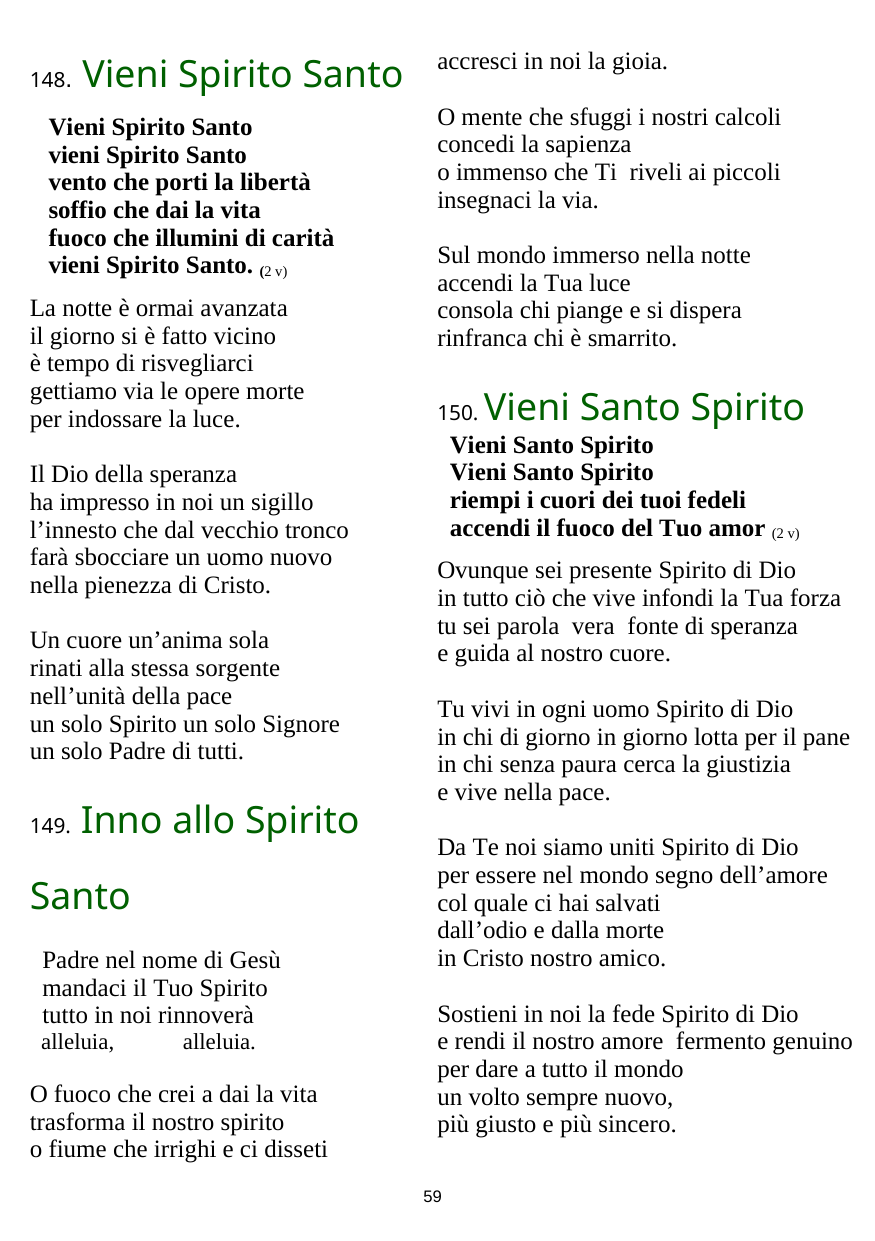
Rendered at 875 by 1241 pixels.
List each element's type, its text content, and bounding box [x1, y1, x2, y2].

text e guida al nostro cuore. [437, 639, 847, 667]
text trasforma il nostro spirito [29, 1108, 437, 1135]
text ha impresso in noi un sigillo [29, 488, 437, 516]
text vieni Spirito Santo [29, 141, 437, 168]
text Da Te noi siamo uniti Spirito di Dio [437, 833, 844, 861]
text O fuoco che crei a dai la vita [29, 1080, 437, 1108]
text nella pienezza di Cristo. [29, 571, 437, 599]
text 149. Inno allo Spirito Santo [29, 793, 437, 921]
text dall’odio e dalla morte [437, 917, 874, 944]
text Tu vivi in ogni uomo Spirito di Dio [437, 695, 844, 723]
text tu sei parola vera fonte di speranza [437, 612, 847, 639]
text Sul mondo immerso nella notte [437, 241, 844, 269]
text in tutto ciò che vive infondi la Tua forza [437, 584, 847, 612]
text il giorno si è fatto vicino [29, 322, 437, 349]
text gettiamo via le opere morte [29, 377, 437, 405]
text più giusto e più sincero. [437, 1111, 847, 1138]
text rinati alla stessa sorgente [29, 654, 437, 682]
text per dare a tutto il mondo [437, 1055, 844, 1083]
text mandaci il Tuo Spirito [29, 974, 437, 1001]
text un solo Spirito un solo Signore [29, 710, 437, 737]
text vento che porti la libertà [29, 168, 437, 196]
text è tempo di risvegliarci [29, 349, 437, 377]
text nell’unità della pace [29, 682, 437, 710]
text Vieni Santo Spirito [437, 458, 847, 486]
text un volto sempre nuovo, [437, 1083, 844, 1111]
text e vive nella pace. [437, 778, 844, 806]
text l’innesto che dal vecchio tronco [29, 516, 437, 543]
text Sostieni in noi la fede Spirito di Dio [437, 1000, 844, 1027]
text in Cristo nostro amico. [437, 944, 844, 972]
text Vieni Santo Spirito [437, 431, 847, 458]
text consola chi piange e si dispera [437, 297, 844, 324]
text per essere nel mondo segno dell’amore [437, 861, 844, 889]
text 148. Vieni Spirito Santo [29, 47, 437, 98]
text concedi la sapienza [437, 130, 844, 158]
text Un cuore un’anima sola [29, 627, 437, 654]
text col quale ci hai salvati [437, 889, 874, 917]
text accresci in noi la gioia. [437, 47, 844, 75]
text o immenso che Ti riveli ai piccoli [437, 158, 844, 186]
text Ovunque sei presente Spirito di Dio [437, 556, 844, 584]
text soffio che dai la vita [29, 196, 437, 224]
text Vieni Spirito Santo [29, 113, 437, 141]
text vieni Spirito Santo. (2 v) [29, 252, 437, 279]
text in chi senza paura cerca la giustizia [437, 750, 844, 778]
text accendi il fuoco del Tuo amor (2 v) [437, 514, 847, 542]
text tutto in noi rinnoverà [29, 1001, 437, 1029]
text La notte è ormai avanzata [29, 294, 437, 322]
text un solo Padre di tutti. [29, 737, 437, 765]
text Padre nel nome di Gesù [29, 946, 437, 974]
text farà sbocciare un uomo nuovo [29, 543, 437, 571]
text riempi i cuori dei tuoi fedeli [437, 486, 847, 514]
text fuoco che illumini di carità [29, 224, 437, 252]
text in chi di giorno in giorno lotta per il pane [437, 723, 868, 750]
text 150. Vieni Santo Spirito [437, 380, 847, 431]
text e rendi il nostro amore fermento genuino [437, 1027, 868, 1055]
text Il Dio della speranza [29, 460, 437, 488]
text rinfranca chi è smarrito. [437, 324, 844, 352]
text per indossare la luce. [29, 405, 437, 433]
text O mente che sfuggi i nostri calcoli [437, 103, 844, 130]
text accendi la Tua luce [437, 269, 844, 297]
text alleluia, alleluia. [29, 1029, 437, 1054]
text insegnaci la via. [437, 186, 844, 213]
text o fiume che irrighi e ci disseti [29, 1135, 437, 1163]
